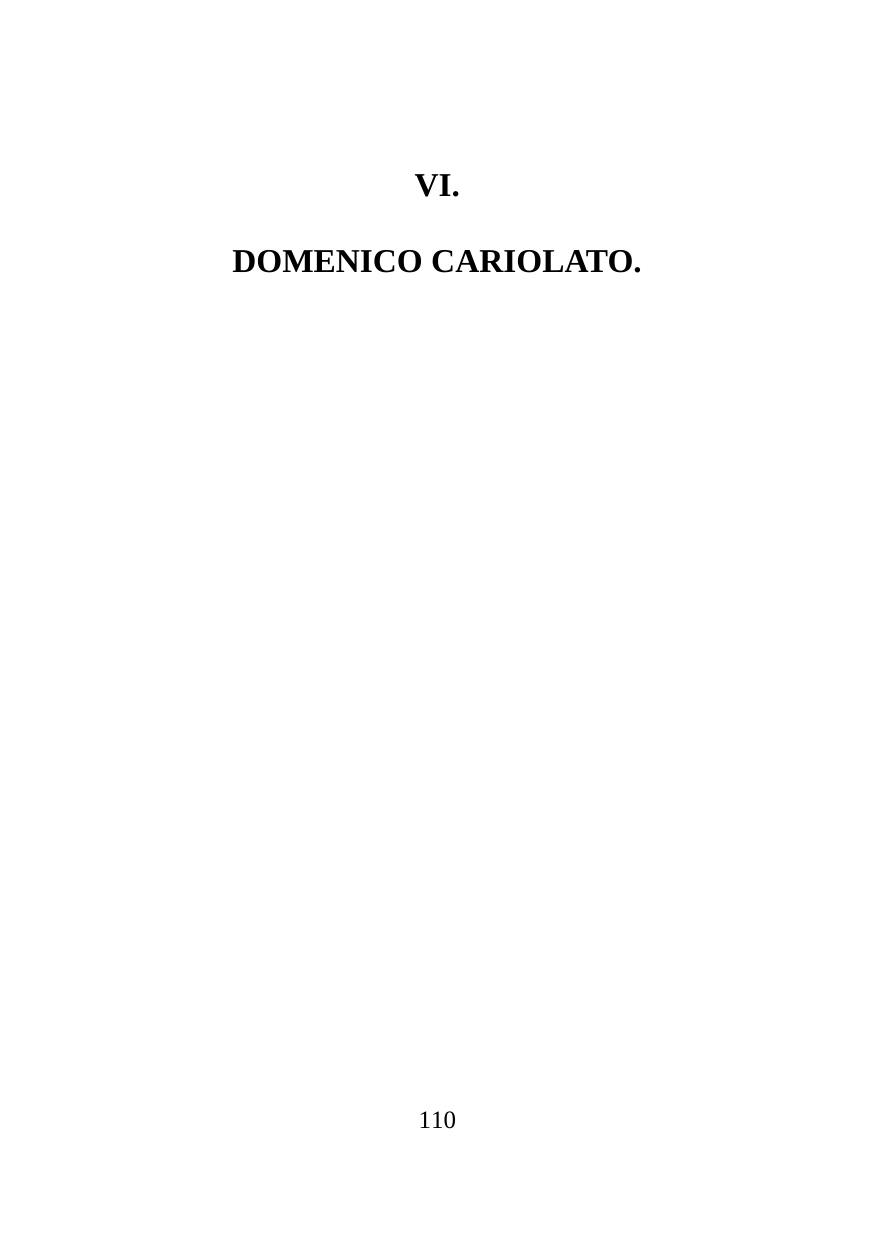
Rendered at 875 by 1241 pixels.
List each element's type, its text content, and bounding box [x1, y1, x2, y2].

subtitle VI. DOMENICO CARIOLATO. [106, 165, 768, 280]
